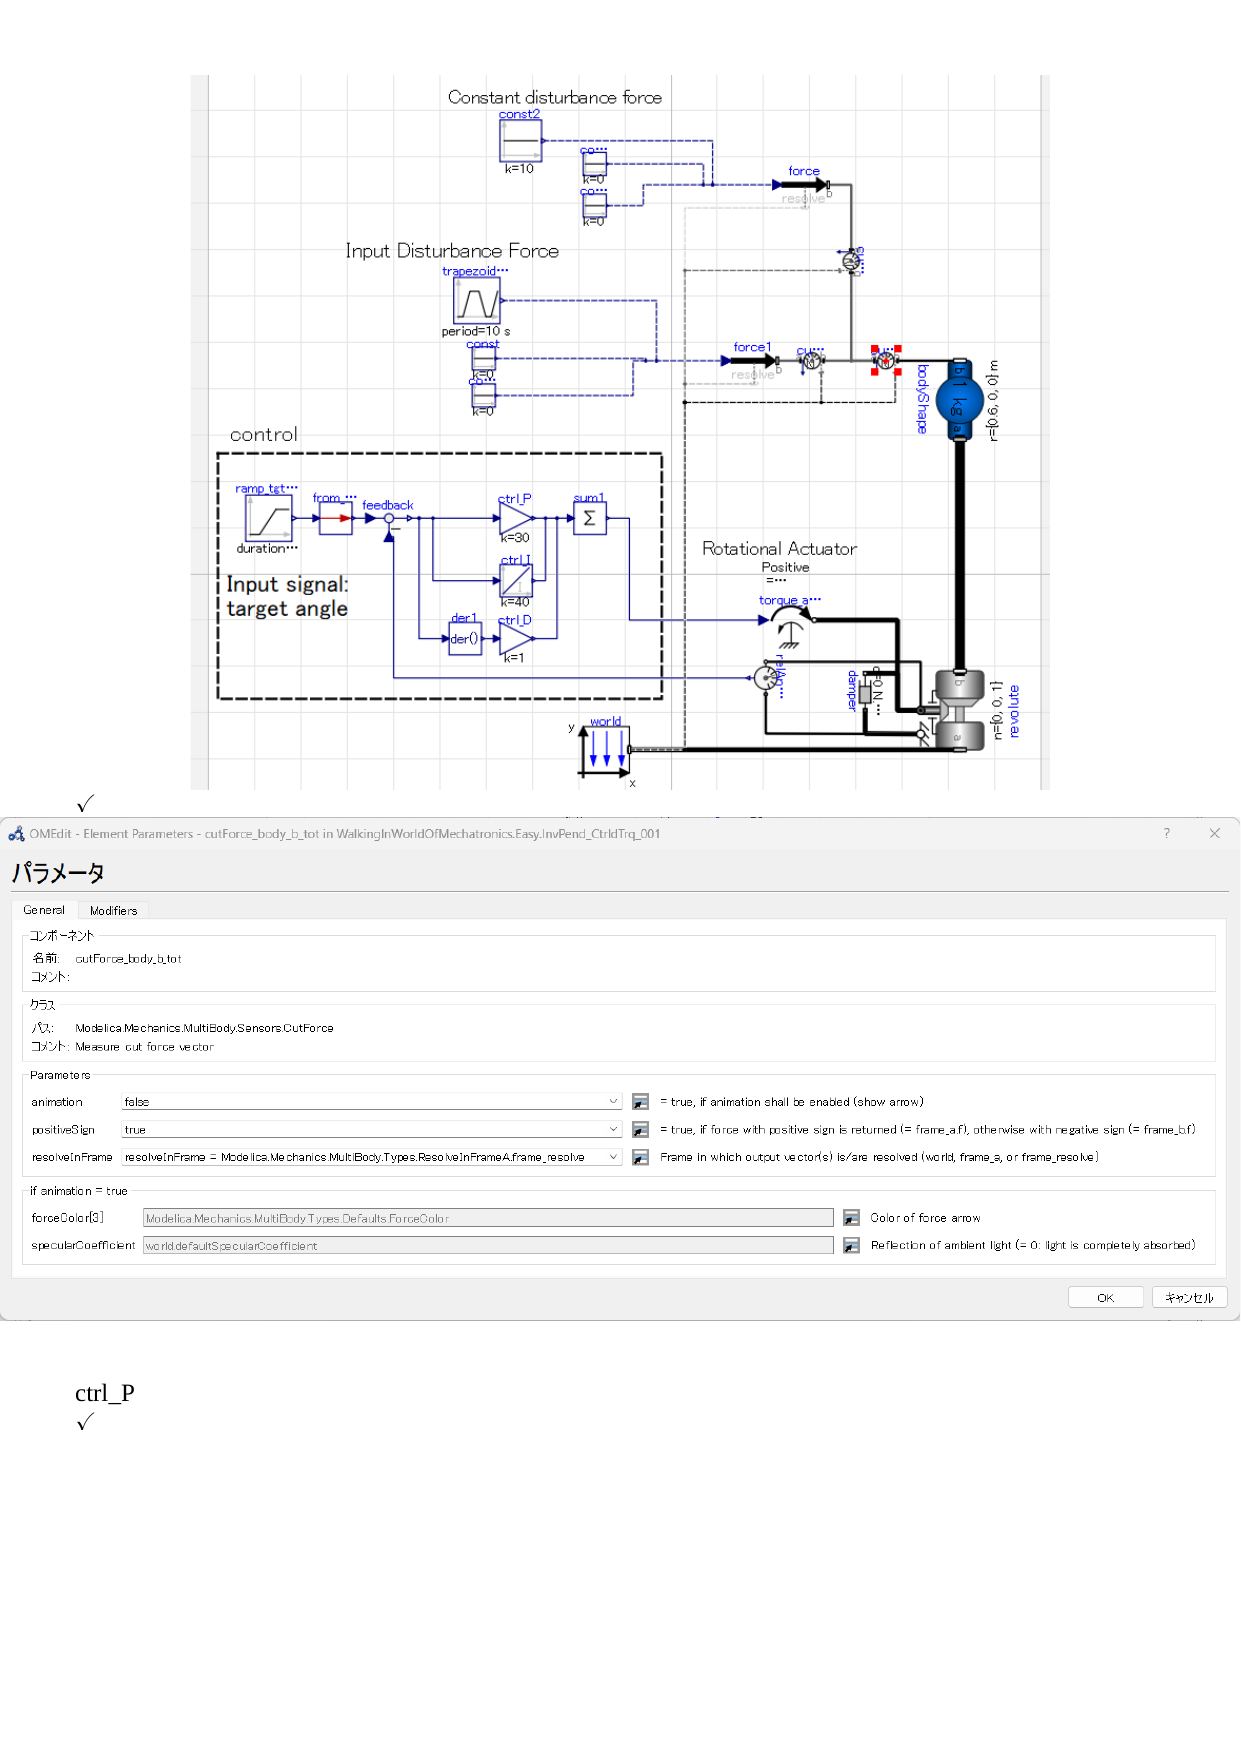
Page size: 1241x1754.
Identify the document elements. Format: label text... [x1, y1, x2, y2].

text ✓ [75, 750, 1165, 817]
text ✓ [75, 1407, 1165, 1436]
text ctrl_P [75, 1378, 1165, 1407]
picture [0, 817, 1241, 1321]
picture [190, 75, 1050, 790]
